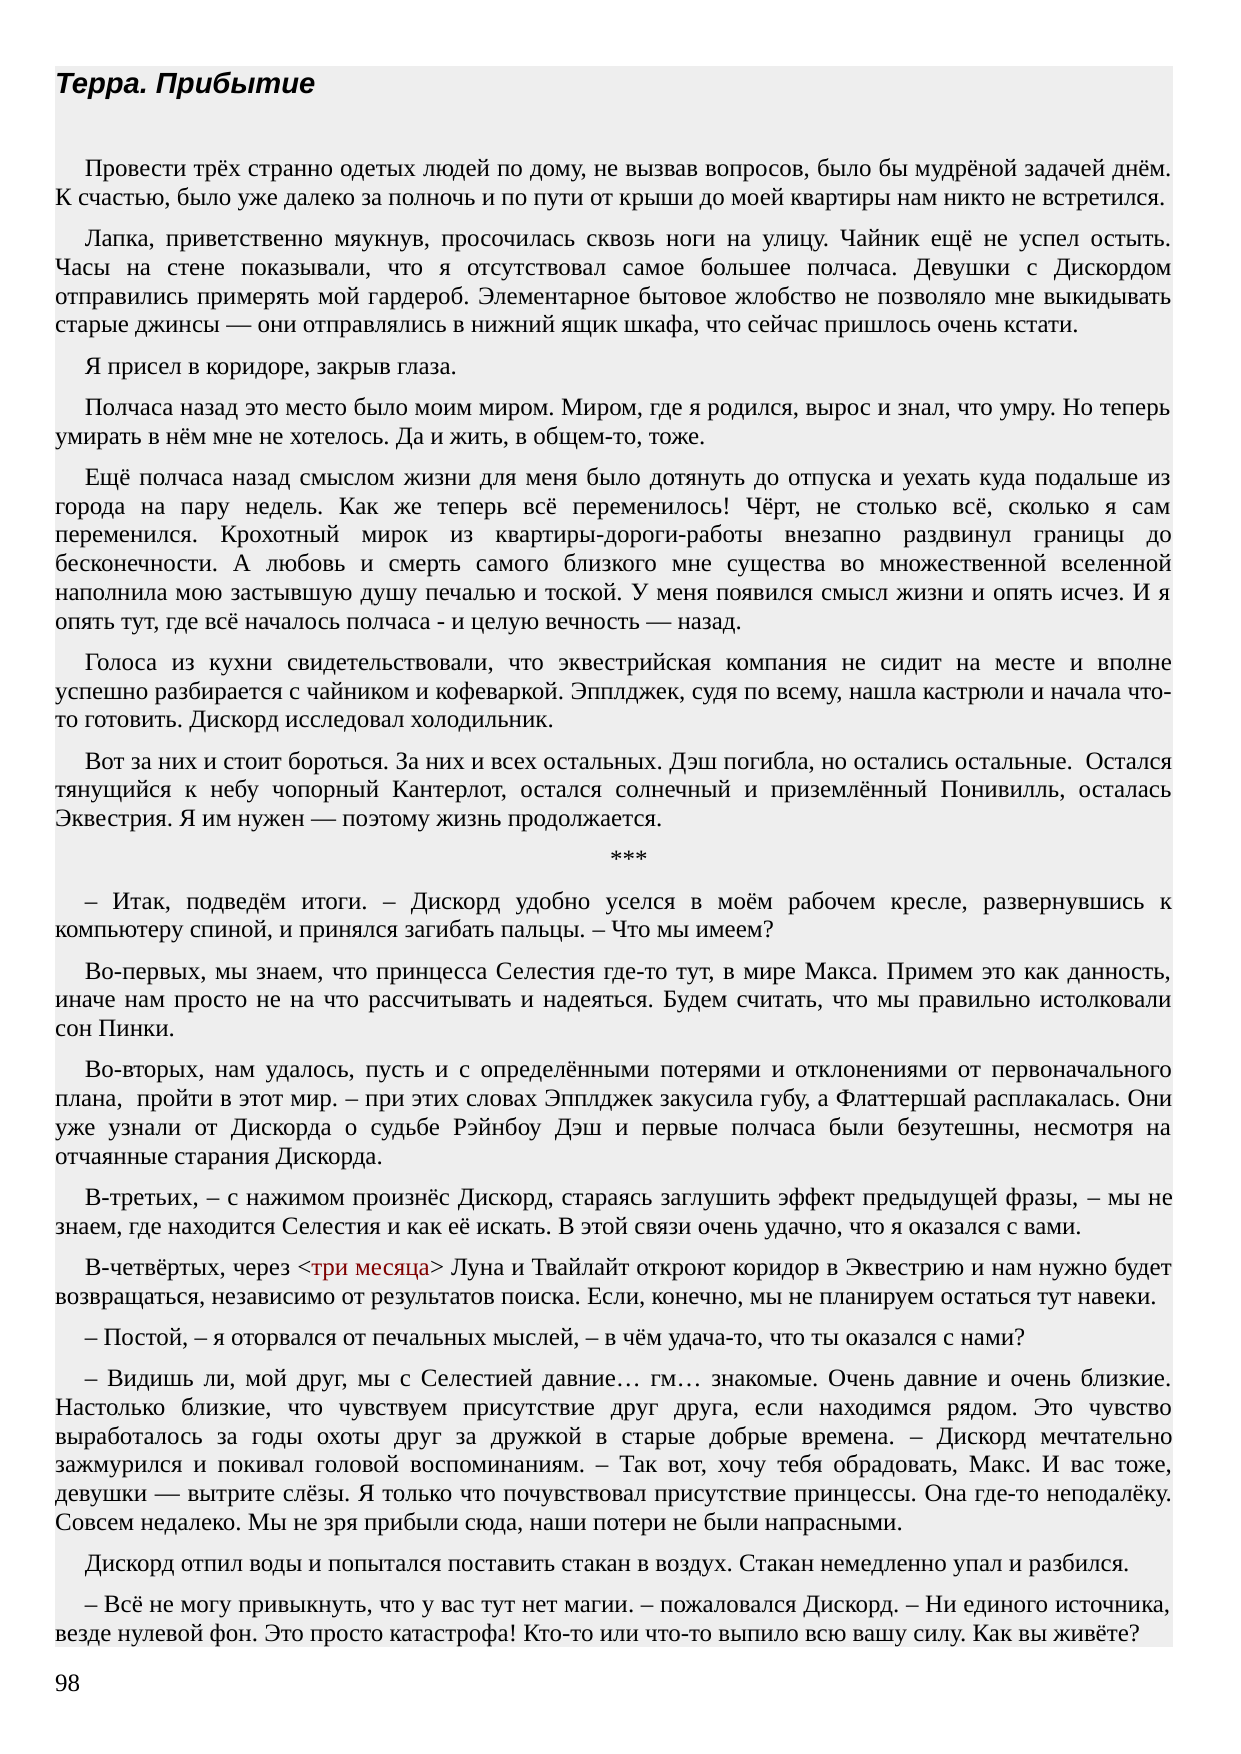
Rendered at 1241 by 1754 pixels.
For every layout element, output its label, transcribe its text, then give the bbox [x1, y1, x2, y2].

text Во-первых, мы знаем, что принцесса Селестия где-то тут, в мире Макса. Примем это как данность, иначе нам просто не на что рассчитывать и надеяться. Будем считать, что мы правильно истолковали сон Пинки. [55, 956, 1173, 1042]
text Полчаса назад это место было моим миром. Миром, где я родился, вырос и знал, что умру. Но теперь умирать в нём мне не хотелось. Да и жить, в общем-то, тоже. [55, 392, 1173, 449]
subtitle Терра. Прибытие [55, 66, 1173, 99]
text Лапка, приветственно мяукнув, просочилась сквозь ноги на улицу. Чайник ещё не успел остыть. Часы на стене показывали, что я отсутствовал самое большее полчаса. Девушки с Дискордом отправились примерять мой гардероб. Элементарное бытовое жлобство не позволяло мне выкидывать старые джинсы — они отправлялись в нижний ящик шкафа, что сейчас пришлось очень кстати. [55, 223, 1173, 338]
text Дискорд отпил воды и попытался поставить стакан в воздух. Стакан немедленно упал и разбился. [55, 1548, 1173, 1577]
text – Всё не могу привыкнуть, что у вас тут нет магии. – пожаловался Дискорд. – Ни единого источника, везде нулевой фон. Это просто катастрофа! Кто-то или что-то выпило всю вашу силу. Как вы живёте? [55, 1589, 1173, 1647]
text – Постой, – я оторвался от печальных мыслей, – в чём удача-то, что ты оказался с нами? [55, 1322, 1173, 1351]
text Вот за них и стоит бороться. За них и всех остальных. Дэш погибла, но остались остальные. Остался тянущийся к небу чопорный Кантерлот, остался солнечный и приземлённый Понивилль, осталась Эквестрия. Я им нужен — поэтому жизнь продолжается. [55, 746, 1173, 832]
text Провести трёх странно одетых людей по дому, не вызвав вопросов, было бы мудрёной задачей днём. К счастью, было уже далеко за полночь и по пути от крыши до моей квартиры нам никто не встретился. [55, 153, 1173, 211]
text – Итак, подведём итоги. – Дискорд удобно уселся в моём рабочем кресле, развернувшись к компьютеру спиной, и принялся загибать пальцы. – Что мы имеем? [55, 886, 1173, 943]
text Ещё полчаса назад смыслом жизни для меня было дотянуть до отпуска и уехать куда подальше из города на пару недель. Как же теперь всё переменилось! Чёрт, не столько всё, сколько я сам переменился. Крохотный мирок из квартиры-дороги-работы внезапно раздвинул границы до бесконечности. А любовь и смерть самого близкого мне существа во множественной вселенной наполнила мою застывшую душу печалью и тоской. У меня появился смысл жизни и опять исчез. И я опять тут, где всё началось полчаса - и целую вечность — назад. [55, 462, 1173, 634]
text Голоса из кухни свидетельствовали, что эквестрийская компания не сидит на месте и вполне успешно разбирается с чайником и кофеваркой. Эпплджек, судя по всему, нашла кастрюли и начала что-то готовить. Дискорд исследовал холодильник. [55, 647, 1173, 733]
text – Видишь ли, мой друг, мы с Селестией давние… гм… знакомые. Очень давние и очень близкие. Настолько близкие, что чувствуем присутствие друг друга, если находимся рядом. Это чувство выработалось за годы охоты друг за дружкой в старые добрые времена. – Дискорд мечтательно зажмурился и покивал головой воспоминаниям. – Так вот, хочу тебя обрадовать, Макс. И вас тоже, девушки — вытрите слёзы. Я только что почувствовал присутствие принцессы. Она где-то неподалёку. Совсем недалеко. Мы не зря прибыли сюда, наши потери не были напрасными. [55, 1363, 1173, 1536]
text Во-вторых, нам удалось, пусть и с определёнными потерями и отклонениями от первоначального плана, пройти в этот мир. – при этих словах Эпплджек закусила губу, а Флаттершай расплакалась. Они уже узнали от Дискорда о судьбе Рэйнбоу Дэш и первые полчаса были безутешны, несмотря на отчаянные старания Дискорда. [55, 1054, 1173, 1169]
text В-четвёртых, через <три месяца> Луна и Твайлайт откроют коридор в Эквестрию и нам нужно будет возвращаться, независимо от результатов поиска. Если, конечно, мы не планируем остаться тут навеки. [55, 1252, 1173, 1309]
text Я присел в коридоре, закрыв глаза. [55, 351, 1173, 379]
text В-третьих, – с нажимом произнёс Дискорд, стараясь заглушить эффект предыдущей фразы, – мы не знаем, где находится Селестия и как её искать. В этой связи очень удачно, что я оказался с вами. [55, 1182, 1173, 1239]
text *** [55, 844, 1173, 873]
